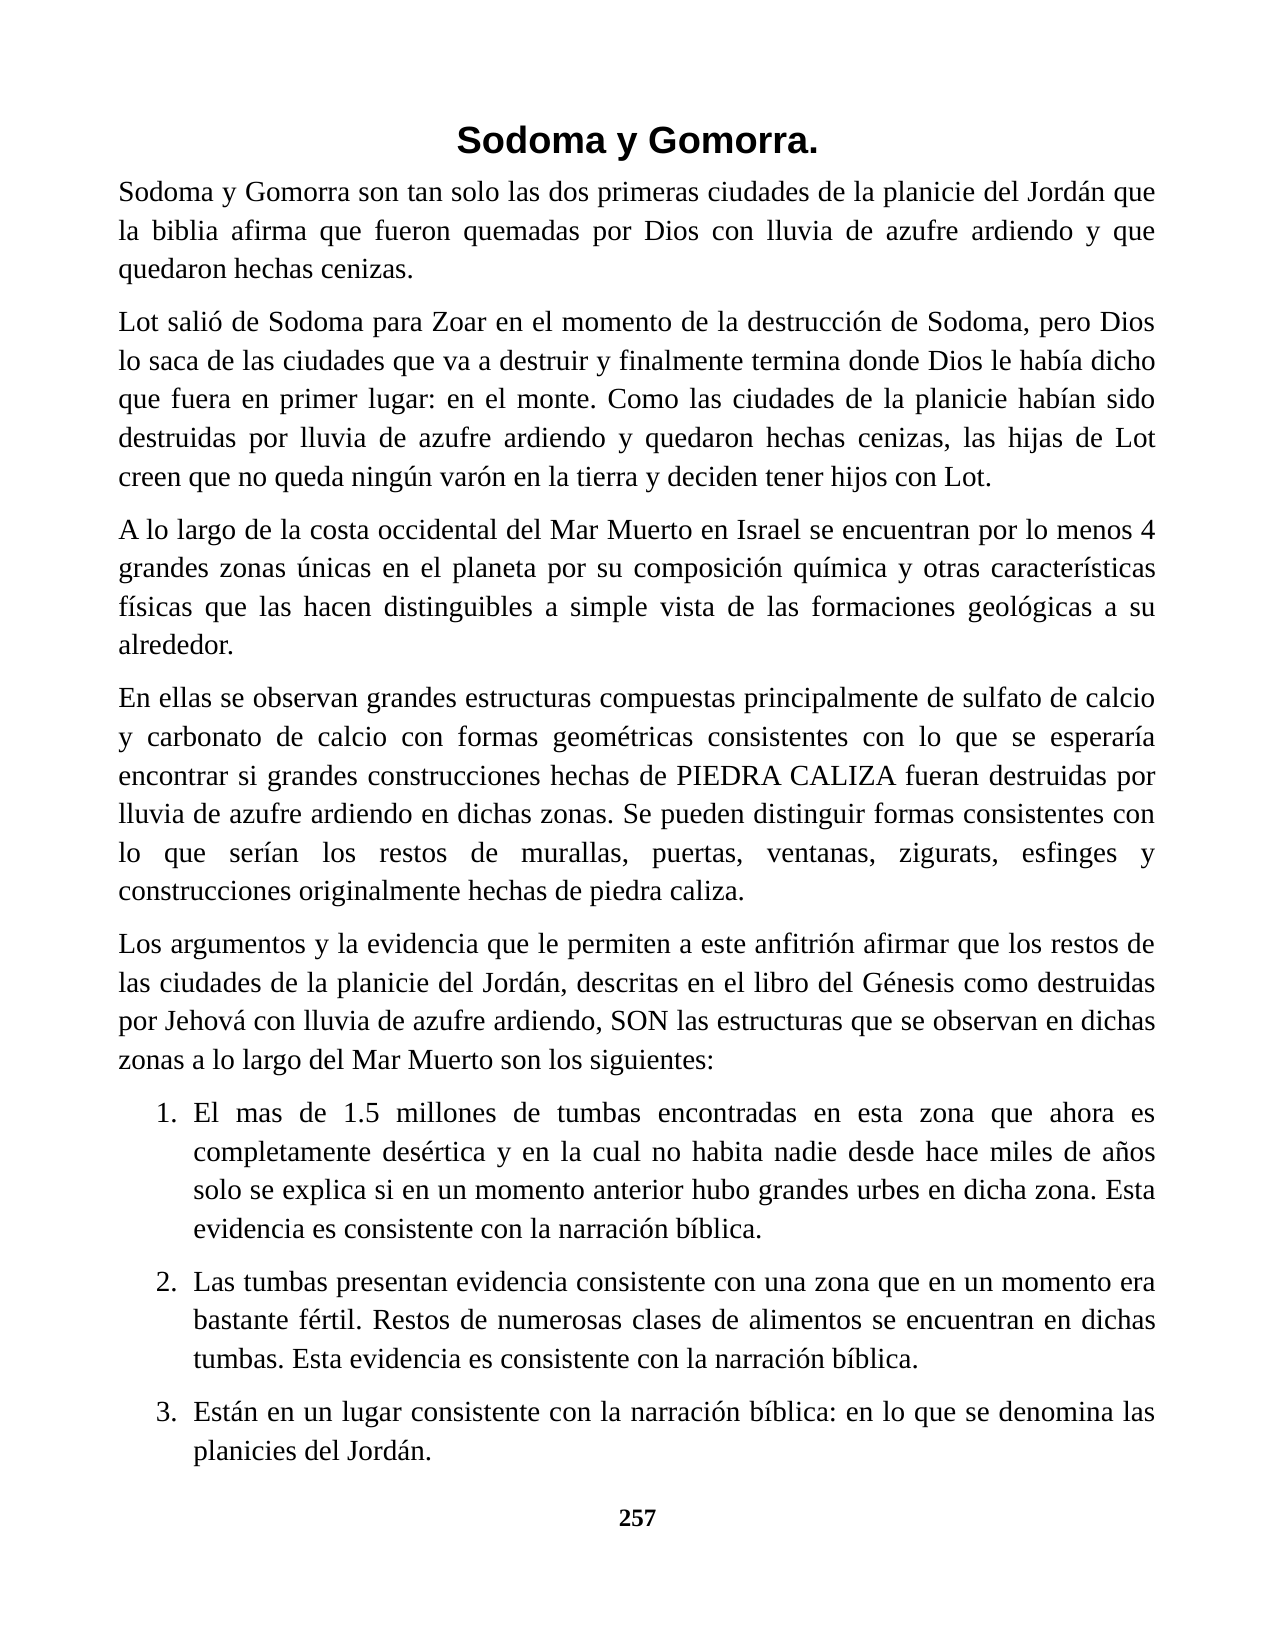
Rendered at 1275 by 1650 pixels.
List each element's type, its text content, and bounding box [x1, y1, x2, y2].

list Están en un lugar consistente con la narración bíblica: en lo que se denomina las planicies del Jordán. [156, 1394, 1157, 1466]
text Lot salió de Sodoma para Zoar en el momento de la destrucción de Sodoma, pero Dios lo saca de las ciudades que va a destruir y finalmente termina donde Dios le había dicho que fuera en primer lugar: en el monte. Como las ciudades de la planicie habían sido destruidas por lluvia de azufre ardiendo y quedaron hechas cenizas, las hijas de Lot creen que no queda ningún varón en la tierra y deciden tener hijos con Lot. [118, 304, 1157, 492]
text A lo largo de la costa occidental del Mar Muerto en Israel se encuentran por lo menos 4 grandes zonas únicas en el planeta por su composición química y otras características físicas que las hacen distinguibles a simple vista de las formaciones geológicas a su alrededor. [118, 512, 1157, 661]
list Las tumbas presentan evidencia consistente con una zona que en un momento era bastante fértil. Restos de numerosas clases de alimentos se encuentran en dichas tumbas. Esta evidencia es consistente con la narración bíblica. [156, 1264, 1157, 1374]
text En ellas se observan grandes estructuras compuestas principalmente de sulfato de calcio y carbonato de calcio con formas geométricas consistentes con lo que se esperaría encontrar si grandes construcciones hechas de PIEDRA CALIZA fueran destruidas por lluvia de azufre ardiendo en dichas zonas. Se pueden distinguir formas consistentes con lo que serían los restos de murallas, puertas, ventanas, zigurats, esfinges y construcciones originalmente hechas de piedra caliza. [118, 681, 1157, 907]
text Sodoma y Gomorra son tan solo las dos primeras ciudades de la planicie del Jordán que la biblia afirma que fueron quemadas por Dios con lluvia de azufre ardiendo y que quedaron hechas cenizas. [118, 174, 1157, 285]
subtitle Sodoma y Gomorra. [118, 118, 1157, 162]
text Los argumentos y la evidencia que le permiten a este anfitrión afirmar que los restos de las ciudades de la planicie del Jordán, descritas en el libro del Génesis como destruidas por Jehová con lluvia de azufre ardiendo, SON las estructuras que se observan en dichas zonas a lo largo del Mar Muerto son los siguientes: [118, 926, 1157, 1076]
list El mas de 1.5 millones de tumbas encontradas en esta zona que ahora es completamente desértica y en la cual no habita nadie desde hace miles de años solo se explica si en un momento anterior hubo grandes urbes en dicha zona. Esta evidencia es consistente con la narración bíblica. [156, 1095, 1157, 1244]
